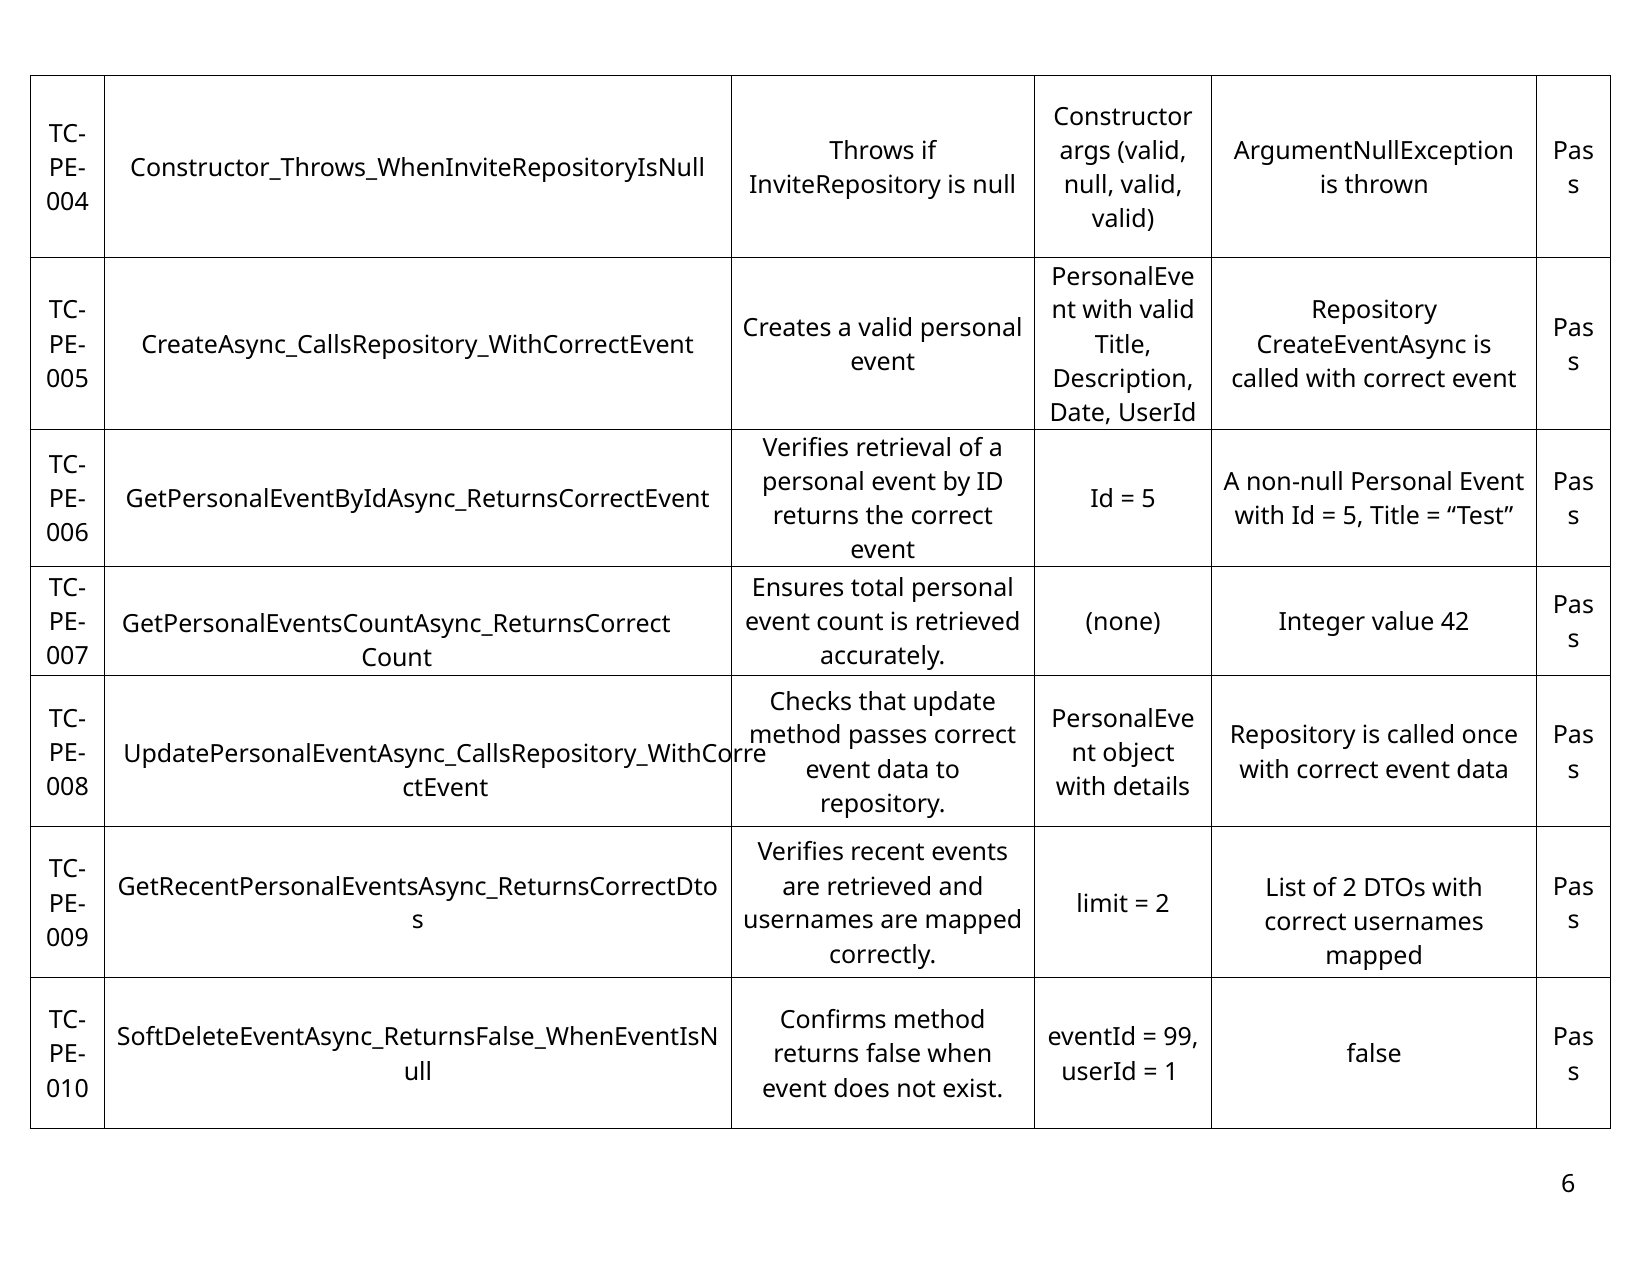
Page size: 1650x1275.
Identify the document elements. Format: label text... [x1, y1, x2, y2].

table_header [116, 697, 127, 734]
table_cell TC-PE-009 [31, 827, 104, 977]
table_cell limit = 2 [1035, 827, 1211, 977]
table_cell ArgumentNullException is thrown [1212, 76, 1536, 257]
table_cell A non-null Personal Event with Id = 5, Title = “Test” [1212, 430, 1536, 566]
table_cell Pass [1537, 258, 1610, 428]
table_header UpdatePersonalEventAsync_CallsRepository_WithCorrectEvent [116, 734, 731, 805]
table_cell Id = 5 [1035, 430, 1211, 566]
table_cell (none) [1035, 567, 1211, 675]
table_cell TC-PE-008 [31, 676, 104, 826]
table_header GetPersonalEventsCountAsync_ReturnsCorrectCount [116, 604, 677, 675]
table_cell Verifies retrieval of a personal event by ID returns the correct event [732, 430, 1034, 566]
table_cell Pass [1537, 76, 1610, 257]
table_cell eventId = 99, userId = 1 [1035, 978, 1211, 1128]
table_cell false [1212, 978, 1536, 1128]
table_cell Checks that update method passes correct event data to repository. [732, 676, 1034, 826]
table_cell PersonalEvent with valid Title, Description, Date, UserId [1035, 258, 1211, 428]
table_cell Constructor args (valid, null, valid, valid) [1035, 76, 1211, 257]
table_cell GetPersonalEventByIdAsync_ReturnsCorrectEvent [105, 430, 731, 566]
table_cell GetRecentPersonalEventsAsync_ReturnsCorrectDtos [105, 827, 731, 977]
table_cell CreateAsync_CallsRepository_WithCorrectEvent [105, 258, 731, 428]
table_cell Integer value 42 [1212, 567, 1536, 675]
table_cell Constructor_Throws_WhenInviteRepositoryIsNull [105, 76, 731, 257]
table_header [116, 567, 127, 604]
table_cell Pass [1537, 676, 1610, 826]
table_cell TC-PE-005 [31, 258, 104, 428]
table_cell Repository is called once with correct event data [1212, 676, 1536, 826]
table_cell Repository CreateEventAsync is called with correct event [1212, 258, 1536, 428]
table_cell TC-PE-004 [31, 76, 104, 257]
table_cell List of 2 DTOs with correct usernames mapped [1212, 827, 1536, 977]
table_cell TC-PE-010 [31, 978, 104, 1128]
table_cell Pass [1537, 978, 1610, 1128]
table_cell Creates a valid personal event [732, 258, 1034, 428]
table_cell [127, 567, 731, 675]
table_cell Verifies recent events are retrieved and usernames are mapped correctly. [732, 827, 1034, 977]
table_cell Pass [1537, 827, 1610, 977]
table_cell PersonalEvent object with details [1035, 676, 1211, 826]
table_cell SoftDeleteEventAsync_ReturnsFalse_WhenEventIsNull [105, 978, 731, 1128]
table_cell Throws if InviteRepository is null [732, 76, 1034, 257]
table_header [1223, 833, 1234, 870]
table_cell Pass [1537, 430, 1610, 566]
table_cell Confirms method returns false when event does not exist. [732, 978, 1034, 1128]
table_cell Pass [1537, 567, 1610, 675]
table_cell Ensures total personal event count is retrieved accurately. [732, 567, 1034, 675]
table_cell [105, 676, 731, 826]
table_cell [105, 567, 116, 675]
table_cell TC-PE-006 [31, 430, 104, 566]
table_cell TC-PE-007 [31, 567, 104, 675]
